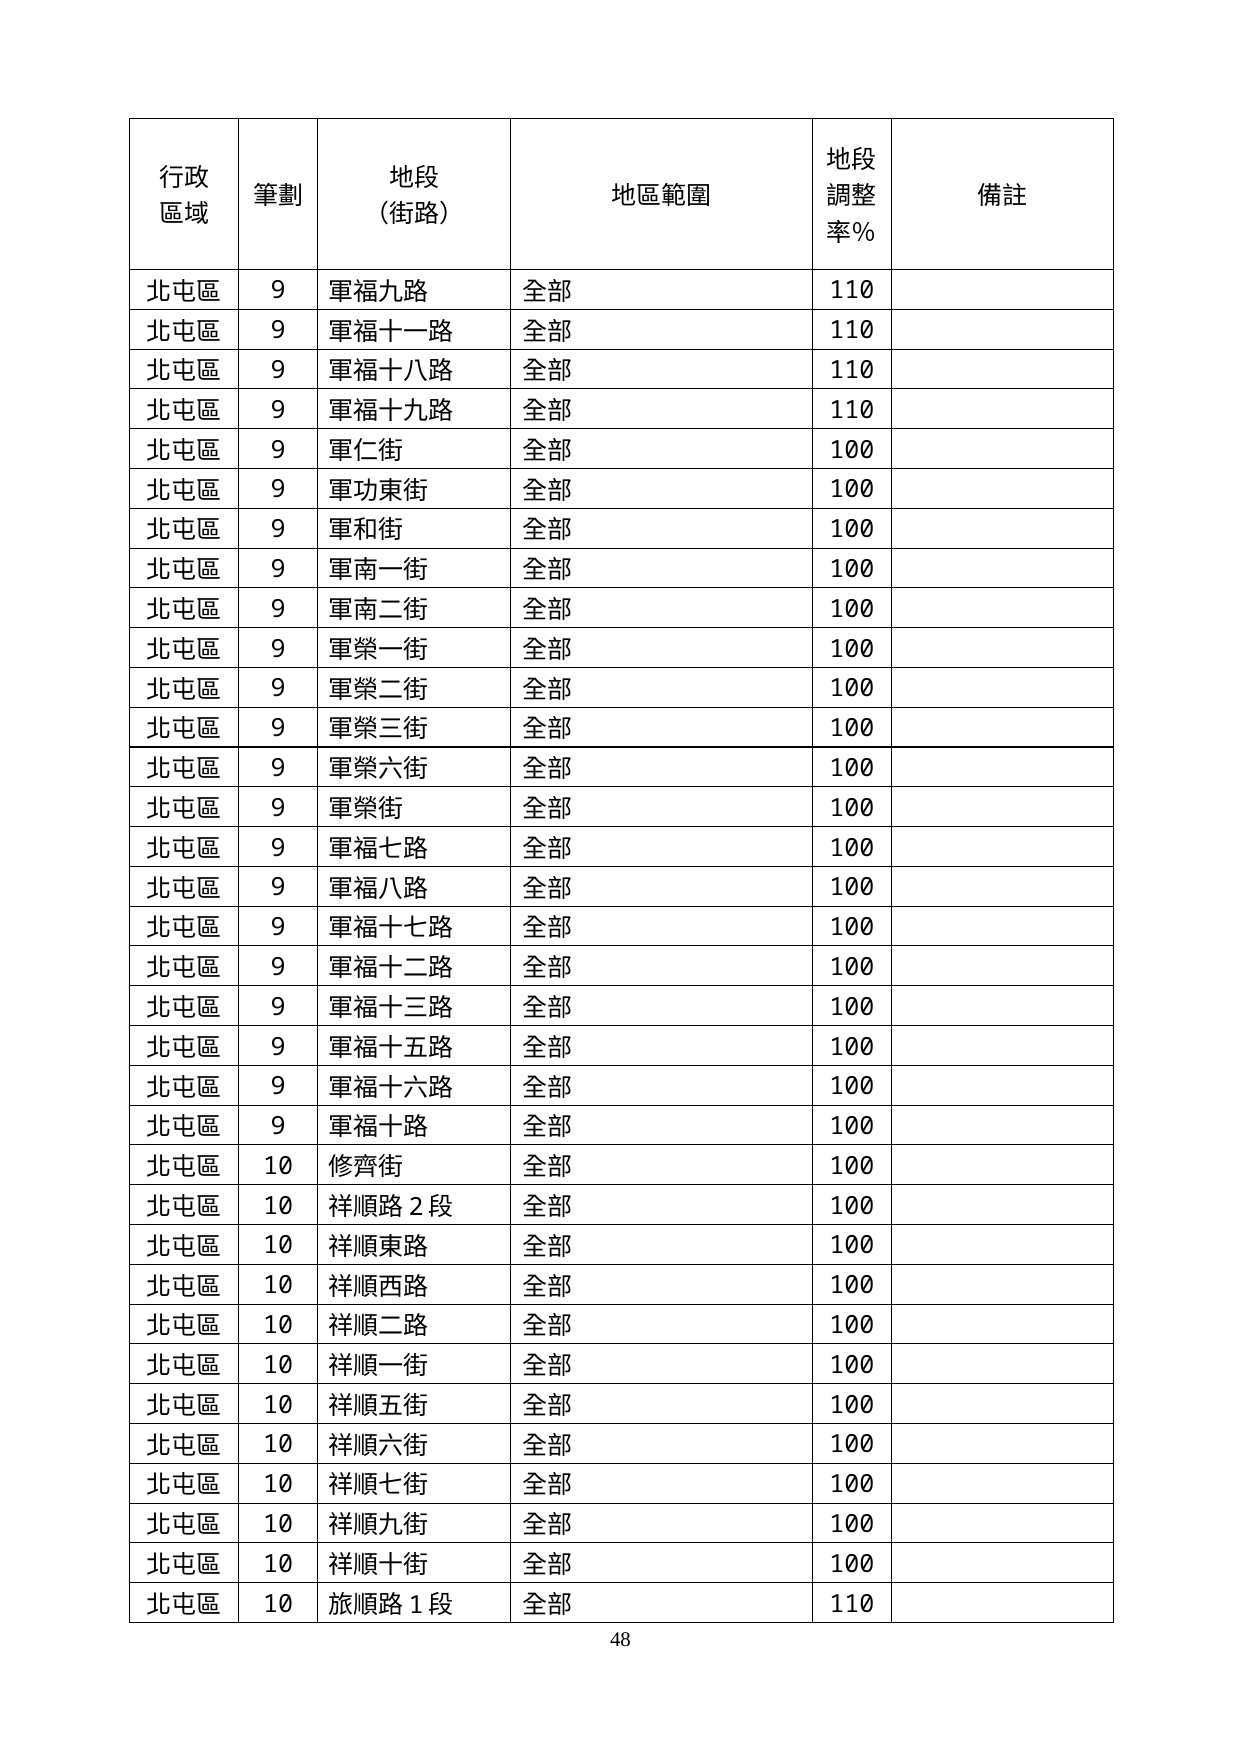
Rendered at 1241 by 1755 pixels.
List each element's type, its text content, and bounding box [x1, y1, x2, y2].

table_cell 9 [239, 588, 317, 627]
table_cell 軍福十六路 [318, 1066, 510, 1104]
table_cell 100 [813, 1225, 891, 1264]
table_cell 北屯區 [130, 787, 238, 826]
table_cell 100 [813, 1145, 891, 1184]
table_cell 100 [813, 1265, 891, 1303]
table_cell [892, 509, 1113, 547]
table_cell 祥順路2段 [318, 1185, 510, 1224]
table_cell 北屯區 [130, 986, 238, 1025]
table_cell 全部 [511, 429, 812, 468]
table_header 備註 [892, 119, 1113, 269]
table_cell 祥順十街 [318, 1543, 510, 1582]
table_cell [892, 1265, 1113, 1303]
table_cell 軍福十三路 [318, 986, 510, 1025]
table_cell 100 [813, 1344, 891, 1383]
table_cell 北屯區 [130, 389, 238, 428]
table_cell 10 [239, 1305, 317, 1343]
table_cell 全部 [511, 1384, 812, 1423]
table_cell 9 [239, 1026, 317, 1065]
table_cell 100 [813, 1384, 891, 1423]
table_cell [892, 1066, 1113, 1104]
table_cell 北屯區 [130, 946, 238, 985]
table_cell 全部 [511, 469, 812, 508]
table_cell 9 [239, 787, 317, 826]
table_cell 9 [239, 389, 317, 428]
table_cell 100 [813, 628, 891, 667]
table_cell 軍功東街 [318, 469, 510, 508]
table_cell 9 [239, 628, 317, 667]
table_cell 全部 [511, 1106, 812, 1144]
table_cell 9 [239, 907, 317, 945]
table_cell 軍榮二街 [318, 668, 510, 707]
table_cell 軍福七路 [318, 827, 510, 866]
table_cell 全部 [511, 270, 812, 309]
table_cell [892, 986, 1113, 1025]
table_cell 9 [239, 986, 317, 1025]
table_header 筆劃 [239, 119, 317, 269]
table_cell [892, 867, 1113, 906]
table_cell 軍和街 [318, 509, 510, 547]
table_cell [892, 1464, 1113, 1502]
table_cell [892, 827, 1113, 866]
table_cell 北屯區 [130, 1145, 238, 1184]
table_cell 北屯區 [130, 827, 238, 866]
table_cell 軍福十路 [318, 1106, 510, 1144]
table_cell 北屯區 [130, 310, 238, 348]
table_cell 北屯區 [130, 1464, 238, 1502]
table_cell [892, 668, 1113, 707]
table_cell 9 [239, 946, 317, 985]
table_cell 100 [813, 787, 891, 826]
table_cell 北屯區 [130, 867, 238, 906]
table_cell [892, 1583, 1113, 1622]
table_cell [892, 748, 1113, 786]
table_cell 全部 [511, 1225, 812, 1264]
table_cell 110 [813, 389, 891, 428]
table_cell [892, 469, 1113, 508]
table_cell 9 [239, 1106, 317, 1144]
table_cell 全部 [511, 1344, 812, 1383]
table_cell 10 [239, 1344, 317, 1383]
table_cell 全部 [511, 1424, 812, 1463]
table_cell 全部 [511, 1026, 812, 1065]
table_cell 軍福十七路 [318, 907, 510, 945]
table_cell 100 [813, 429, 891, 468]
table_cell 北屯區 [130, 270, 238, 309]
table_cell 北屯區 [130, 350, 238, 388]
table_cell [892, 350, 1113, 388]
table_cell 祥順九街 [318, 1504, 510, 1542]
table_cell 全部 [511, 1145, 812, 1184]
table_cell 北屯區 [130, 1504, 238, 1542]
table_cell 100 [813, 867, 891, 906]
table_cell 9 [239, 310, 317, 348]
table_cell 北屯區 [130, 1185, 238, 1224]
table_cell 軍南二街 [318, 588, 510, 627]
table_cell 100 [813, 827, 891, 866]
table_cell 北屯區 [130, 1265, 238, 1303]
table_cell 全部 [511, 986, 812, 1025]
table_cell 10 [239, 1543, 317, 1582]
table_cell [892, 907, 1113, 945]
table_cell 10 [239, 1225, 317, 1264]
table_cell 全部 [511, 708, 812, 746]
table_cell [892, 1145, 1113, 1184]
table_cell [892, 270, 1113, 309]
table_cell 北屯區 [130, 708, 238, 746]
table_cell 全部 [511, 1543, 812, 1582]
table_cell 9 [239, 867, 317, 906]
table_cell 北屯區 [130, 549, 238, 587]
table_cell 110 [813, 350, 891, 388]
table_cell 軍福十八路 [318, 350, 510, 388]
table_cell 10 [239, 1265, 317, 1303]
table_cell [892, 549, 1113, 587]
table_cell 9 [239, 748, 317, 786]
table_cell 全部 [511, 946, 812, 985]
table_cell 軍福十九路 [318, 389, 510, 428]
table_cell 9 [239, 509, 317, 547]
table_cell 北屯區 [130, 1583, 238, 1622]
table_cell 全部 [511, 1464, 812, 1502]
table_cell 北屯區 [130, 1344, 238, 1383]
table_cell 10 [239, 1464, 317, 1502]
table_cell 9 [239, 827, 317, 866]
table_cell 全部 [511, 549, 812, 587]
table_cell 軍南一街 [318, 549, 510, 587]
table_cell 北屯區 [130, 1106, 238, 1144]
table_cell 祥順六街 [318, 1424, 510, 1463]
table_cell 100 [813, 1464, 891, 1502]
table_cell 100 [813, 668, 891, 707]
table_cell [892, 787, 1113, 826]
table_cell [892, 1504, 1113, 1542]
table_cell 全部 [511, 907, 812, 945]
table_cell 祥順東路 [318, 1225, 510, 1264]
table_cell 10 [239, 1583, 317, 1622]
table_cell [892, 1384, 1113, 1423]
table_cell 北屯區 [130, 1225, 238, 1264]
table_cell [892, 628, 1113, 667]
table_cell [892, 389, 1113, 428]
table_cell 10 [239, 1384, 317, 1423]
table_cell 全部 [511, 1185, 812, 1224]
table_cell 100 [813, 748, 891, 786]
table_cell 100 [813, 549, 891, 587]
table_cell [892, 1305, 1113, 1343]
table_cell 全部 [511, 1504, 812, 1542]
table_cell 北屯區 [130, 1384, 238, 1423]
table_cell 軍榮街 [318, 787, 510, 826]
table_cell 9 [239, 270, 317, 309]
table_cell 修齊街 [318, 1145, 510, 1184]
table_cell 全部 [511, 1305, 812, 1343]
table_cell 全部 [511, 509, 812, 547]
table_cell 軍福十二路 [318, 946, 510, 985]
table_cell 110 [813, 270, 891, 309]
table_cell 100 [813, 1106, 891, 1144]
table_cell 祥順五街 [318, 1384, 510, 1423]
table_cell 全部 [511, 310, 812, 348]
table_cell 北屯區 [130, 1543, 238, 1582]
table_cell 北屯區 [130, 748, 238, 786]
table_cell 110 [813, 1583, 891, 1622]
table_cell 100 [813, 1305, 891, 1343]
table_cell 100 [813, 1504, 891, 1542]
table_cell 9 [239, 350, 317, 388]
table_cell 軍福十一路 [318, 310, 510, 348]
table_cell [892, 1344, 1113, 1383]
table_cell 9 [239, 469, 317, 508]
table_cell 100 [813, 469, 891, 508]
table_cell 10 [239, 1145, 317, 1184]
table_cell 全部 [511, 1066, 812, 1104]
table_cell 旅順路1段 [318, 1583, 510, 1622]
table_cell [892, 708, 1113, 746]
table_cell 北屯區 [130, 469, 238, 508]
table_cell 100 [813, 946, 891, 985]
table_cell 全部 [511, 867, 812, 906]
table_cell 祥順一街 [318, 1344, 510, 1383]
table_cell 祥順西路 [318, 1265, 510, 1303]
table_cell 軍福八路 [318, 867, 510, 906]
table_cell 軍榮三街 [318, 708, 510, 746]
table_cell 祥順七街 [318, 1464, 510, 1502]
table_cell 100 [813, 708, 891, 746]
table_cell 100 [813, 1543, 891, 1582]
table_cell 軍福十五路 [318, 1026, 510, 1065]
table_cell 全部 [511, 588, 812, 627]
table_cell 全部 [511, 668, 812, 707]
table_header 行政 區域 [130, 119, 238, 269]
table_cell 北屯區 [130, 1026, 238, 1065]
table_cell 100 [813, 1424, 891, 1463]
table_cell 100 [813, 1066, 891, 1104]
table_cell [892, 1225, 1113, 1264]
table_cell 9 [239, 549, 317, 587]
table_cell 全部 [511, 748, 812, 786]
table_cell [892, 1543, 1113, 1582]
table_cell [892, 1026, 1113, 1065]
table_cell 北屯區 [130, 1305, 238, 1343]
table_cell 全部 [511, 389, 812, 428]
table_header 地區範圍 [511, 119, 812, 269]
table_cell 10 [239, 1185, 317, 1224]
table_cell 軍福九路 [318, 270, 510, 309]
table_cell 9 [239, 429, 317, 468]
table_cell 9 [239, 668, 317, 707]
table_header 地段 （街路） [318, 119, 510, 269]
table_cell 全部 [511, 827, 812, 866]
table_cell [892, 946, 1113, 985]
table_cell 全部 [511, 787, 812, 826]
table_cell 全部 [511, 1265, 812, 1303]
table_cell 北屯區 [130, 1424, 238, 1463]
table_cell 北屯區 [130, 429, 238, 468]
table_cell 全部 [511, 1583, 812, 1622]
table_cell [892, 310, 1113, 348]
table_cell [892, 429, 1113, 468]
table_cell 10 [239, 1424, 317, 1463]
table_cell 北屯區 [130, 588, 238, 627]
table_cell 北屯區 [130, 1066, 238, 1104]
table_cell 北屯區 [130, 509, 238, 547]
table_cell 軍榮六街 [318, 748, 510, 786]
table_header 地段調整率％ [813, 119, 891, 269]
table_cell 100 [813, 986, 891, 1025]
table_cell 9 [239, 1066, 317, 1104]
table_cell 祥順二路 [318, 1305, 510, 1343]
table_cell 全部 [511, 350, 812, 388]
table_cell 100 [813, 1185, 891, 1224]
table_cell [892, 1106, 1113, 1144]
table_cell [892, 1185, 1113, 1224]
table_cell 100 [813, 509, 891, 547]
table_cell 北屯區 [130, 668, 238, 707]
table_cell 100 [813, 907, 891, 945]
table_cell 軍仁街 [318, 429, 510, 468]
table_cell 100 [813, 588, 891, 627]
table_cell 9 [239, 708, 317, 746]
table_cell [892, 1424, 1113, 1463]
table_cell 10 [239, 1504, 317, 1542]
table_cell 軍榮一街 [318, 628, 510, 667]
table_cell 全部 [511, 628, 812, 667]
table_cell [892, 588, 1113, 627]
table_cell 北屯區 [130, 628, 238, 667]
table_cell 北屯區 [130, 907, 238, 945]
table_cell 100 [813, 1026, 891, 1065]
table_cell 110 [813, 310, 891, 348]
